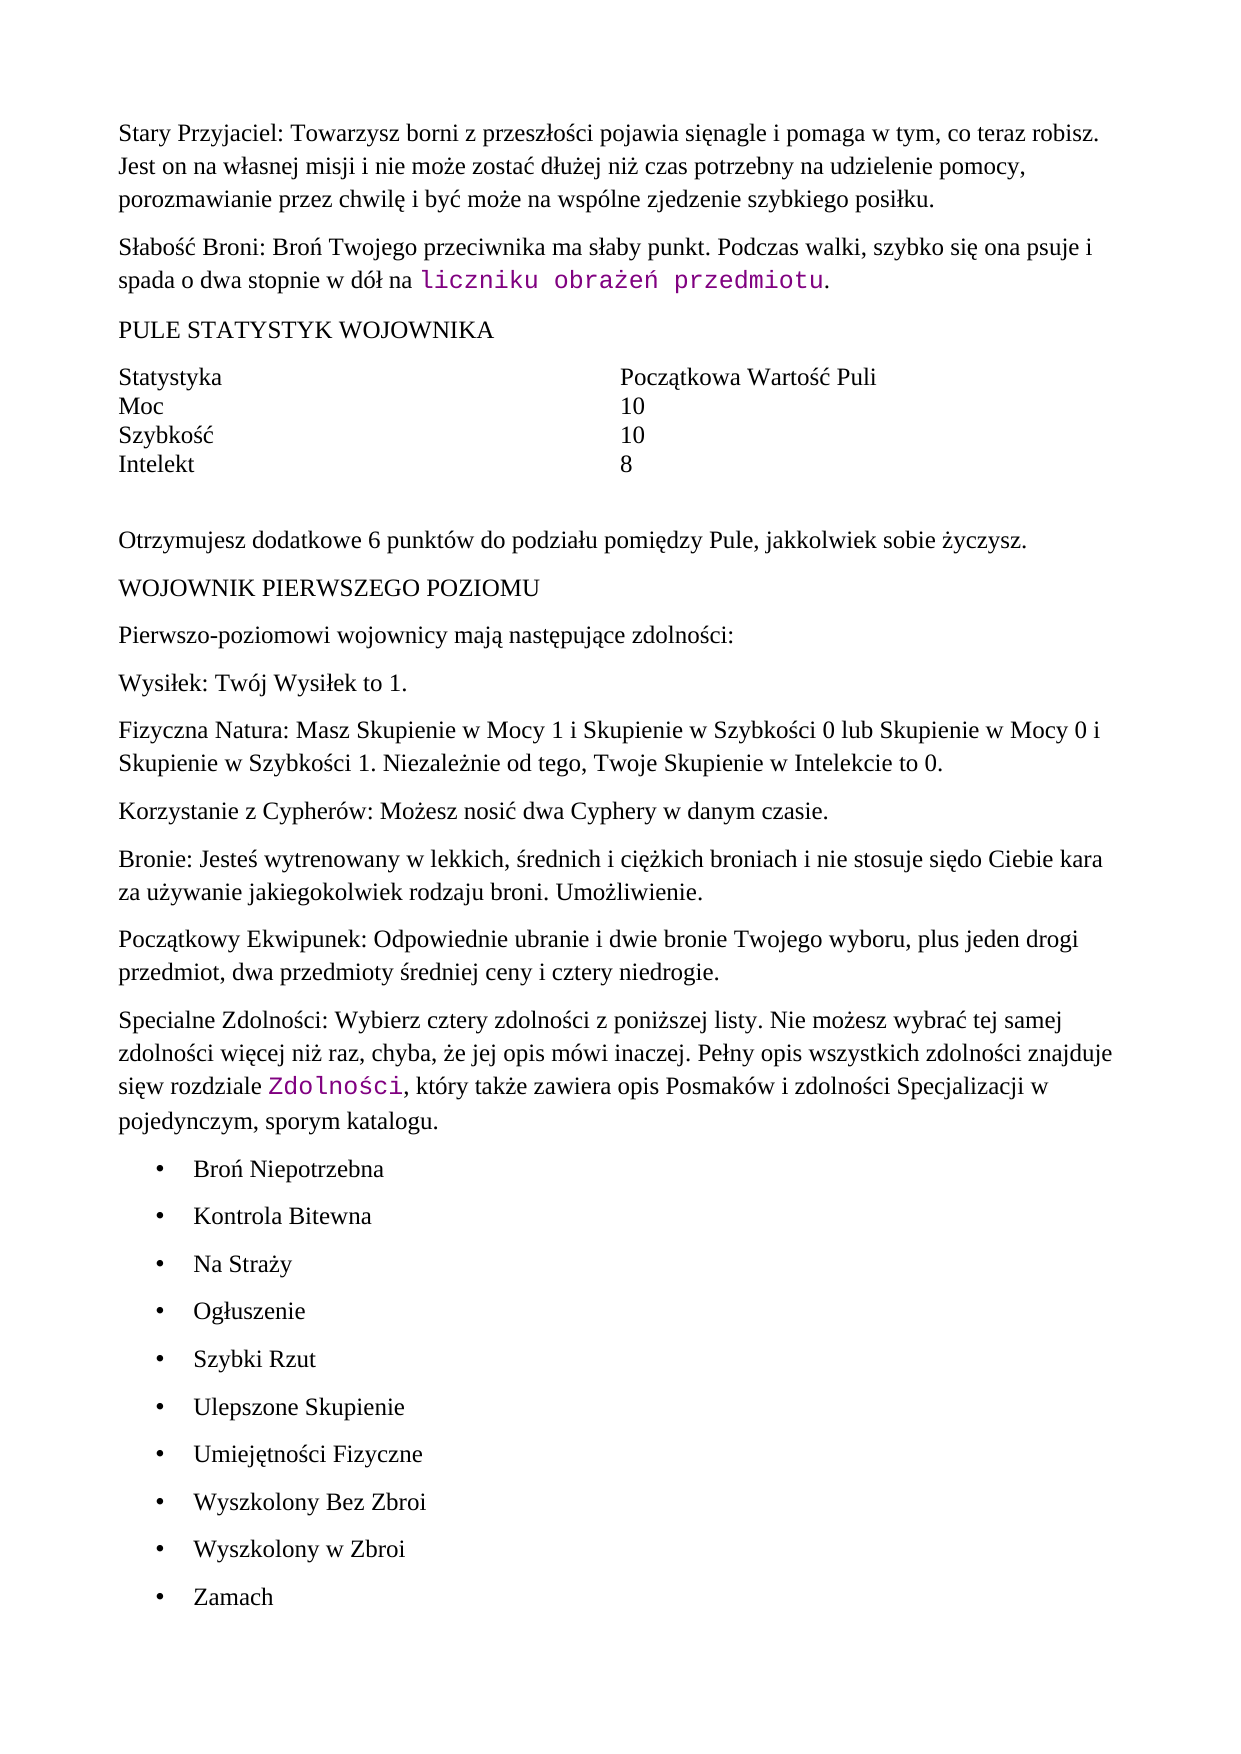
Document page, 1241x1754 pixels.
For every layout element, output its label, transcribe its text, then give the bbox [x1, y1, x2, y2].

table_cell Moc [118, 391, 620, 420]
list Zamach [156, 1582, 1122, 1611]
list Szybki Rzut [156, 1344, 1122, 1373]
list Umiejętności Fizyczne [156, 1439, 1122, 1468]
text Otrzymujesz dodatkowe 6 punktów do podziału pomiędzy Pule, jakkolwiek sobie życzysz. [118, 525, 1122, 554]
list Ulepszone Skupienie [156, 1392, 1122, 1420]
list Na Straży [156, 1249, 1122, 1278]
text Specialne Zdolności: Wybierz cztery zdolności z poniższej listy. Nie możesz wybrać tej samej zdolności więcej niż raz, chyba, że jej opis mówi inaczej. Pełny opis wszystkich zdolności znajduje sięw rozdziale Zdolności, który także zawiera opis Posmaków i zdolności Specjalizacji w pojedynczym, sporym katalogu. [118, 1005, 1122, 1135]
text Słabość Broni: Broń Twojego przeciwnika ma słaby punkt. Podczas walki, szybko się ona psuje i spada o dwa stopnie w dół na liczniku obrażeń przedmiotu. [118, 232, 1122, 296]
text WOJOWNIK PIERWSZEGO POZIOMU [118, 573, 1122, 601]
list Ogłuszenie [156, 1296, 1122, 1325]
list Kontrola Bitewna [156, 1201, 1122, 1230]
list Wyszkolony Bez Zbroi [156, 1487, 1122, 1516]
table_header Statystyka [118, 363, 620, 391]
text Fizyczna Natura: Masz Skupienie w Mocy 1 i Skupienie w Szybkości 0 lub Skupienie w Mocy 0 i Skupienie w Szybkości 1. Niezależnie od tego, Twoje Skupienie w Intelekcie to 0. [118, 715, 1122, 777]
text PULE STATYSTYK WOJOWNIKA [118, 315, 1122, 343]
text Wysiłek: Twój Wysiłek to 1. [118, 668, 1122, 697]
table_cell Intelekt [118, 449, 620, 477]
table_cell 8 [620, 449, 1122, 477]
list Wyszkolony w Zbroi [156, 1534, 1122, 1563]
table_cell Szybkość [118, 420, 620, 449]
text Początkowy Ekwipunek: Odpowiednie ubranie i dwie bronie Twojego wyboru, plus jeden drogi przedmiot, dwa przedmioty średniej ceny i cztery niedrogie. [118, 924, 1122, 986]
text Korzystanie z Cypherów: Możesz nosić dwa Cyphery w danym czasie. [118, 796, 1122, 825]
table_cell 10 [620, 420, 1122, 449]
table_cell 10 [620, 391, 1122, 420]
list Broń Niepotrzebna [156, 1154, 1122, 1182]
text Pierwszo-poziomowi wojownicy mają następujące zdolności: [118, 620, 1122, 649]
text Stary Przyjaciel: Towarzysz borni z przeszłości pojawia sięnagle i pomaga w tym, co teraz robisz. Jest on na własnej misji i nie może zostać dłużej niż czas potrzebny na udzielenie pomocy, porozmawianie przez chwilę i być może na wspólne zjedzenie szybkiego posiłku. [118, 118, 1122, 213]
table_header Początkowa Wartość Puli [620, 363, 1122, 391]
text Bronie: Jesteś wytrenowany w lekkich, średnich i ciężkich broniach i nie stosuje siędo Ciebie kara za używanie jakiegokolwiek rodzaju broni. Umożliwienie. [118, 844, 1122, 905]
